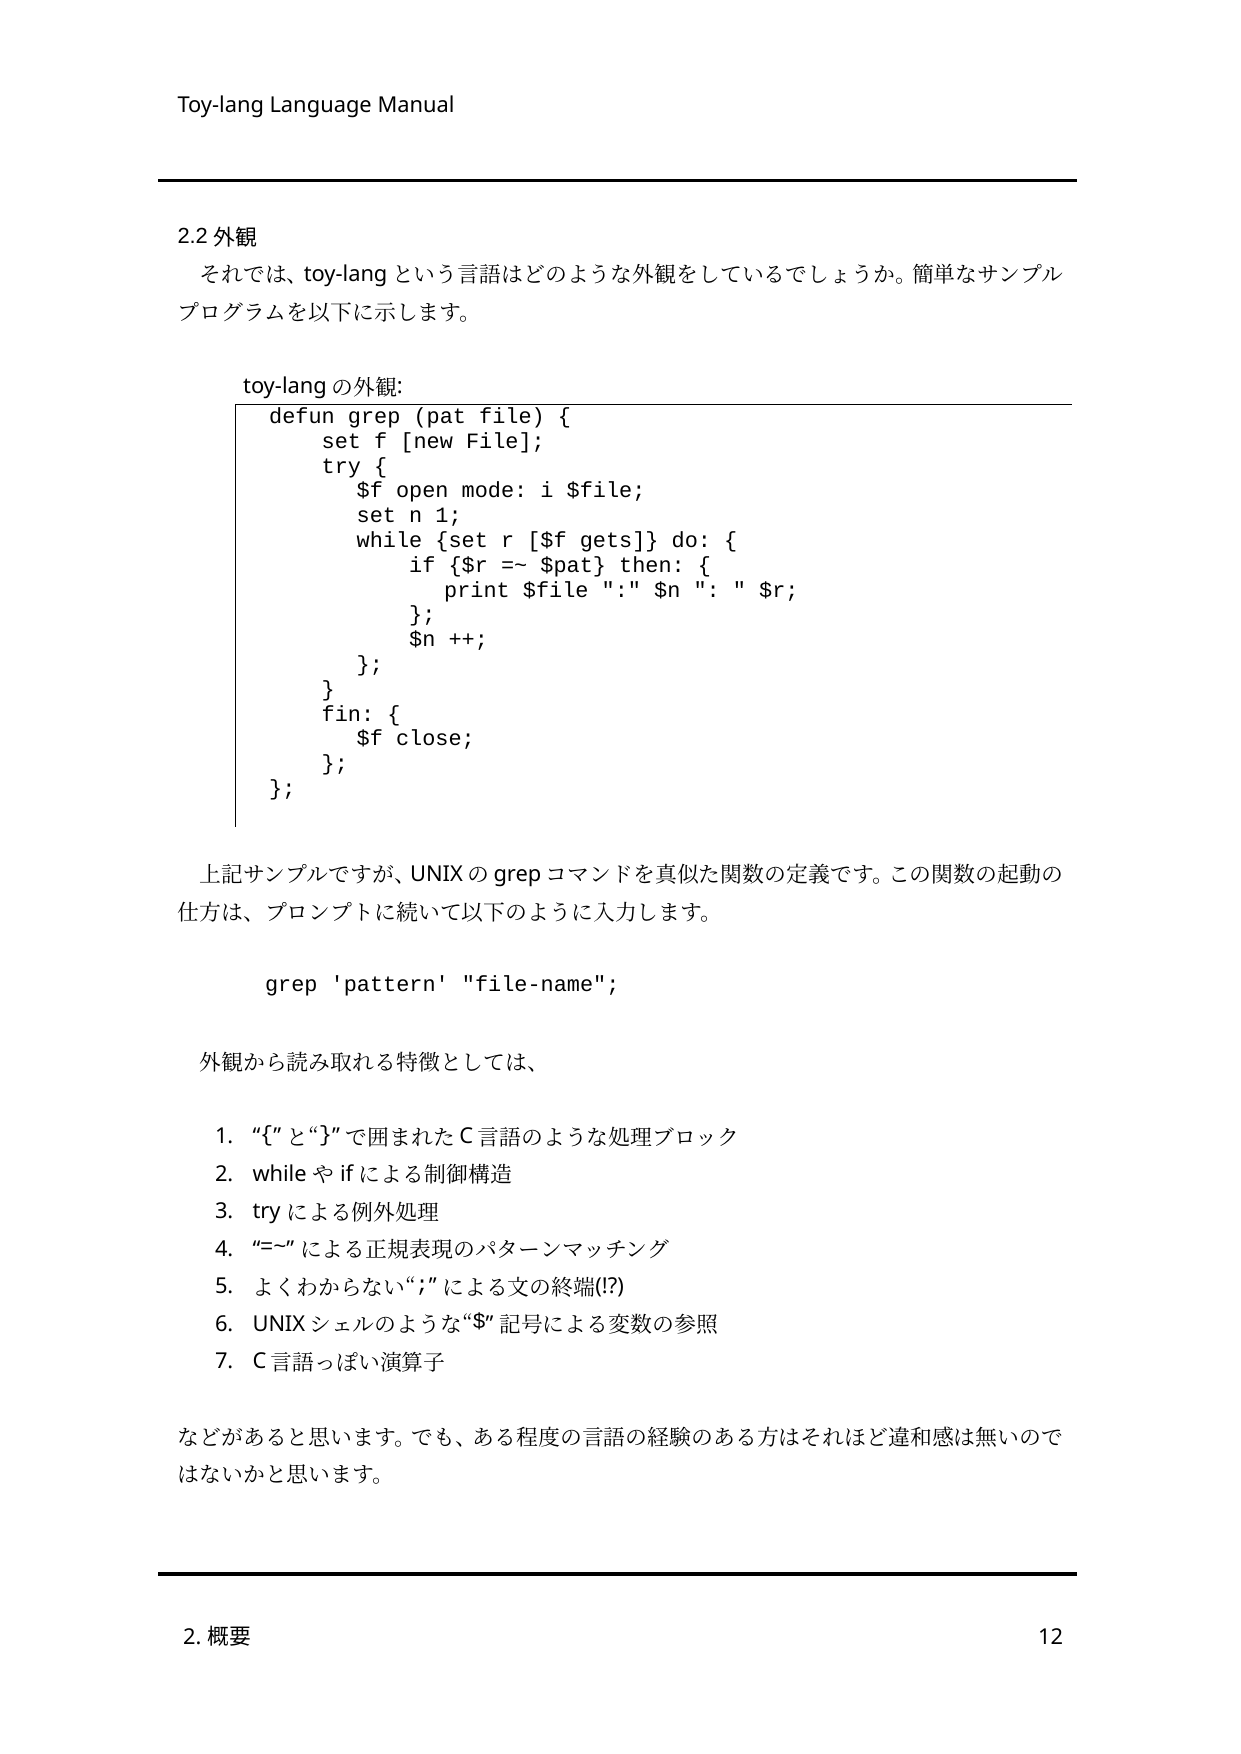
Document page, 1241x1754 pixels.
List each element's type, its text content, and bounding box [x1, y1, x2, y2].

list UNIXシェルのような“$” 記号による変数の参照 [215, 1304, 1063, 1342]
list C言語っぽい演算子 [215, 1342, 1063, 1379]
list while や if による制御構造 [215, 1154, 1063, 1192]
text それでは、toy-langという言語はどのような外観をしているでしょうか。簡単なサンプルプログラムを以下に示します。 [177, 254, 1063, 329]
text 外観から読み取れる特徴としては、 [177, 1042, 1063, 1079]
list try による例外処理 [215, 1192, 1063, 1229]
list よくわからない“;” による文の終端(!?) [215, 1267, 1063, 1304]
text toy-langの外観: [243, 367, 1063, 404]
list “=~” による正規表現のパターンマッチング [215, 1229, 1063, 1267]
table_header defun grep (pat file) { set f [new File]; try { $f open mode: i $file; set n 1; while {set r [$f gets]} do: { if {$r =~ $pat} then: { print $file ":" $n ": " $r; }; $n ++; }; } fin: { $f close; }; }; [236, 405, 1072, 827]
text grep 'pattern' "file-name"; [177, 967, 1063, 1004]
subtitle 2.2 外観 [177, 217, 1063, 254]
list “{” と“}” で囲まれたC言語のような処理ブロック [215, 1117, 1063, 1154]
text などがあると思います。でも、ある程度の言語の経験のある方はそれほど違和感は無いのではないかと思います。 [177, 1417, 1063, 1492]
text 上記サンプルですが、UNIXのgrepコマンドを真似た関数の定義です。この関数の起動の仕方は、プロンプトに続いて以下のように入力します。 [177, 854, 1063, 929]
